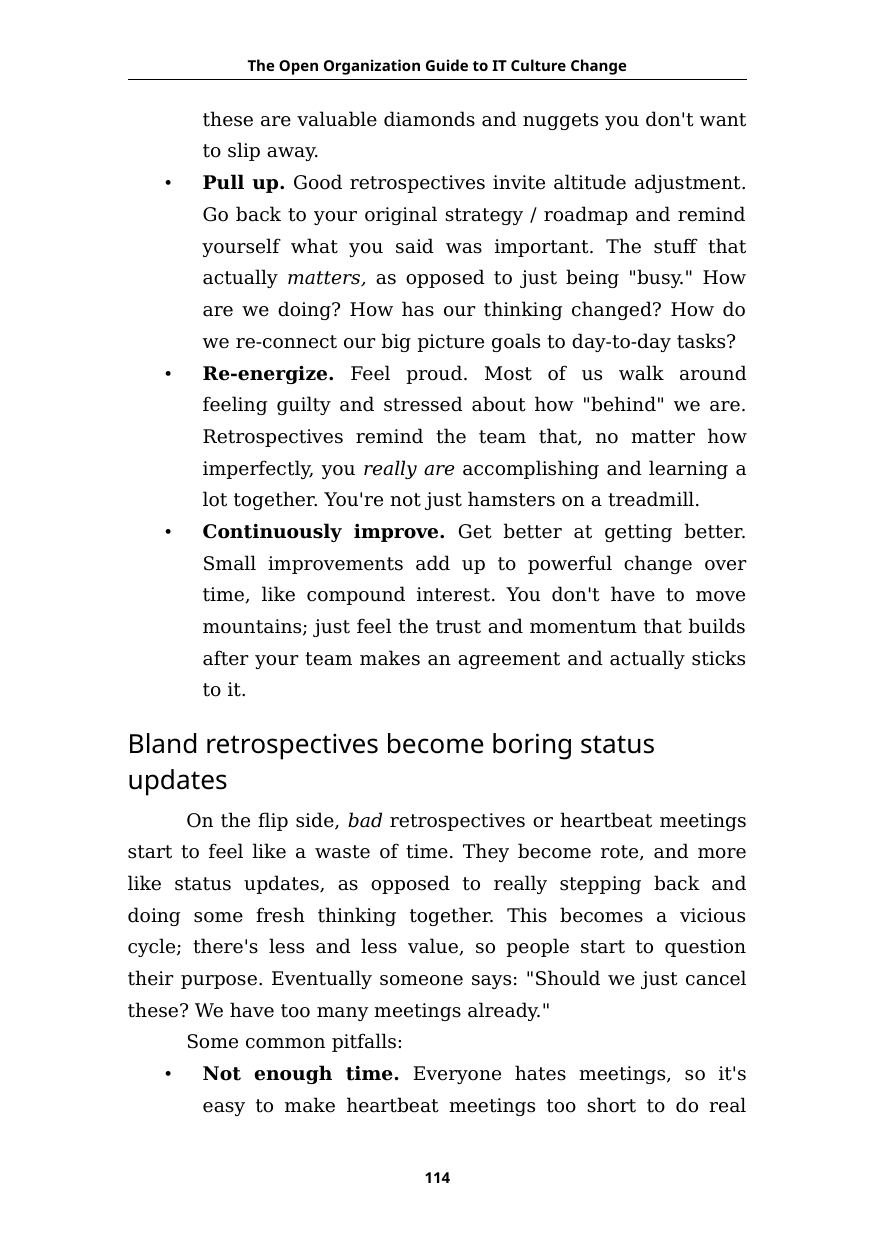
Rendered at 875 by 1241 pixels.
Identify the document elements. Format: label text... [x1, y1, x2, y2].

text Some common pitfalls: [127, 1031, 747, 1053]
text On the flip side, bad retrospectives or heartbeat meetings start to feel like a waste of time. They become rote, and more like status updates, as opposed to really stepping back and doing some fresh thinking together. This becomes a vicious cycle; there's less and less value, so people start to question their purpose. Eventually someone says: "Should we just cancel these? We have too many meetings already." [127, 809, 747, 1021]
list these are valuable diamonds and nuggets you don't want to slip away. [165, 109, 747, 162]
list Not enough time. Everyone hates meetings, so it's easy to make heartbeat meetings too short to do real [165, 1063, 747, 1117]
list Re-energize. Feel proud. Most of us walk around feeling guilty and stressed about how "behind" we are. Retrospectives remind the team that, no matter how imperfectly, you really are accomplishing and learning a lot together. You're not just hamsters on a treadmill. [165, 362, 747, 511]
list Continuously improve. Get better at getting better. Small improvements add up to powerful change over time, like compound interest. You don't have to move mountains; just feel the trust and momentum that builds after your team makes an agreement and actually sticks to it. [165, 521, 747, 701]
list Pull up. Good retrospectives invite altitude adjustment. Go back to your original strategy / roadmap and remind yourself what you said was important. The stuff that actually matters, as opposed to just being "busy." How are we doing? How has our thinking changed? How do we re-connect our big picture goals to day-to-day tasks? [165, 172, 747, 352]
subtitle Bland retrospectives become boring status updates [127, 726, 747, 797]
